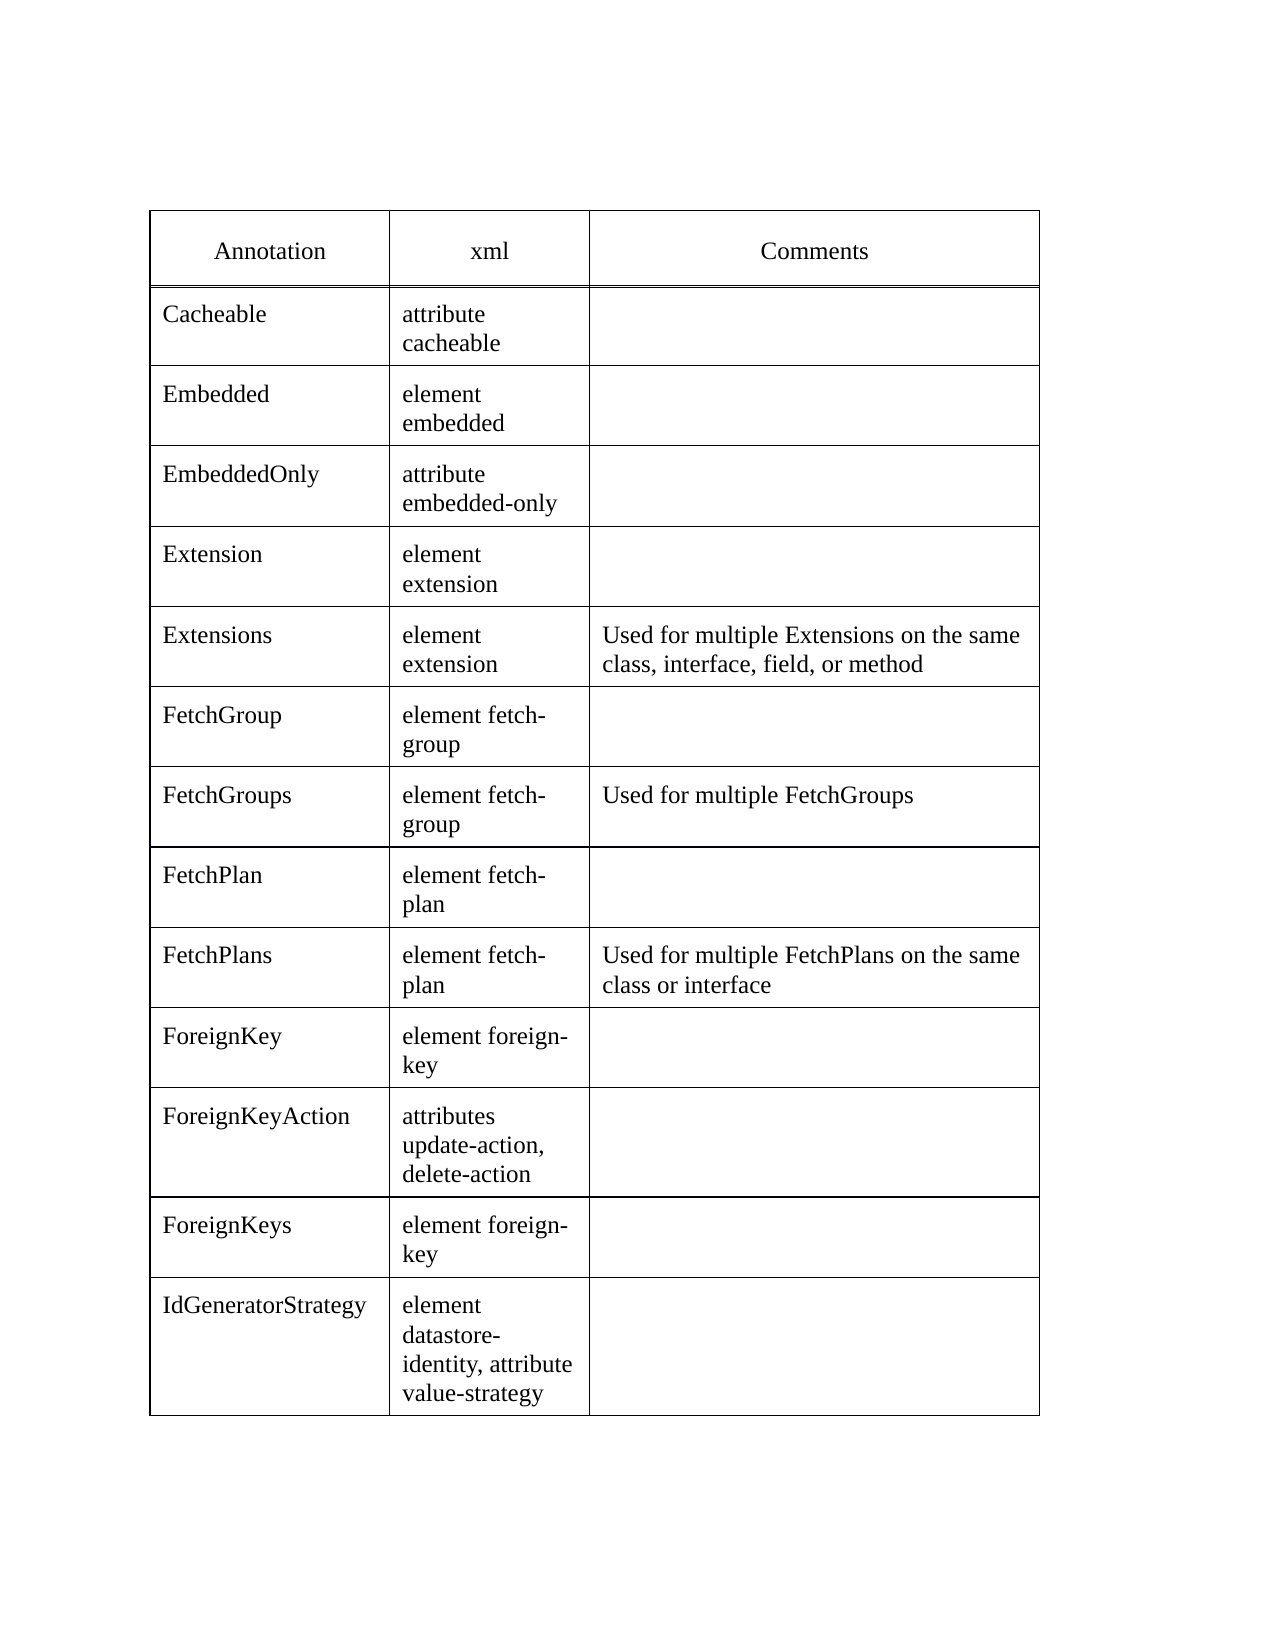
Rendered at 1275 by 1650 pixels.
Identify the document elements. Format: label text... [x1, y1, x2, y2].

table_cell EmbeddedOnly [151, 446, 389, 526]
table_cell element extension [390, 527, 589, 606]
table_cell [590, 288, 1039, 365]
table_cell [590, 1088, 1039, 1196]
table_cell [590, 848, 1039, 927]
table_header Comments [590, 211, 1039, 285]
table_cell element datastore-identity, attribute value-strategy [390, 1278, 589, 1415]
table_cell ForeignKeyAction [151, 1088, 389, 1196]
table_cell [590, 1198, 1039, 1277]
table_cell element foreign-key [390, 1008, 589, 1087]
table_cell [590, 687, 1039, 766]
table_cell element fetch-group [390, 687, 589, 766]
table_cell Used for multiple Extensions on the same class, interface, field, or method [590, 607, 1039, 686]
table_cell FetchGroup [151, 687, 389, 766]
table_cell element foreign-key [390, 1198, 589, 1277]
table_cell Extension [151, 527, 389, 606]
table_cell Extensions [151, 607, 389, 686]
table_cell Cacheable [151, 288, 389, 365]
table_cell Used for multiple FetchPlans on the same class or interface [590, 928, 1039, 1007]
table_cell element extension [390, 607, 589, 686]
table_cell [590, 366, 1039, 445]
table_cell FetchPlan [151, 848, 389, 927]
table_cell attributes update-action, delete-action [390, 1088, 589, 1196]
table_header xml [390, 211, 589, 285]
table_cell FetchPlans [151, 928, 389, 1007]
table_cell Used for multiple FetchGroups [590, 767, 1039, 846]
table_cell element fetch-plan [390, 928, 589, 1007]
table_cell attribute embedded-only [390, 446, 589, 526]
table_cell ForeignKeys [151, 1198, 389, 1277]
table_cell attribute cacheable [390, 288, 589, 365]
table_cell [590, 446, 1039, 526]
table_cell element fetch-plan [390, 848, 589, 927]
table_cell FetchGroups [151, 767, 389, 846]
table_cell [590, 1278, 1039, 1415]
table_cell IdGeneratorStrategy [151, 1278, 389, 1415]
table_cell element embedded [390, 366, 589, 445]
table_header Annotation [151, 211, 389, 285]
table_cell element fetch-group [390, 767, 589, 846]
table_cell Embedded [151, 366, 389, 445]
table_cell [590, 527, 1039, 606]
table_cell [590, 1008, 1039, 1087]
table_cell ForeignKey [151, 1008, 389, 1087]
